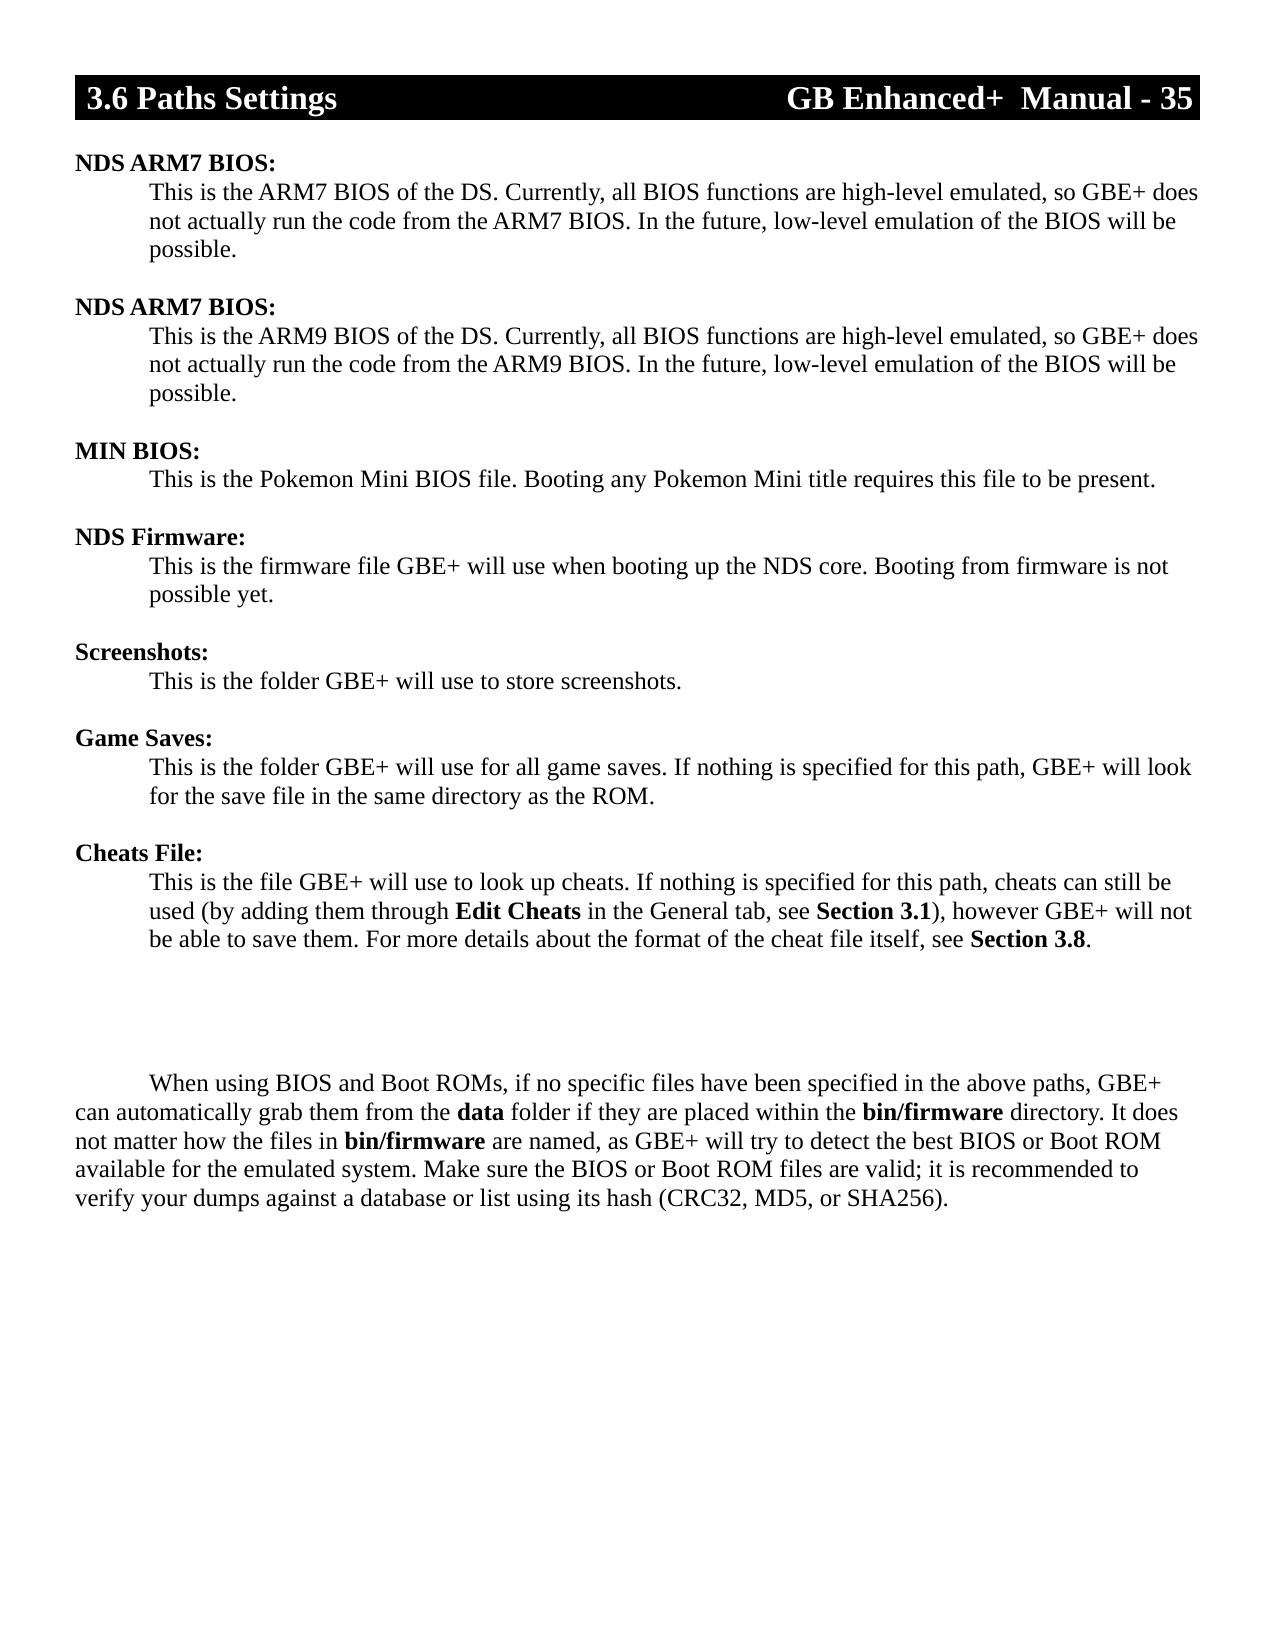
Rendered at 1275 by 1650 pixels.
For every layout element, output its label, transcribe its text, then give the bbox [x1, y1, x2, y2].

text This is the folder GBE+ will use for all game saves. If nothing is specified for this path, GBE+ will look for the save file in the same directory as the ROM. [75, 752, 1200, 809]
text This is the ARM7 BIOS of the DS. Currently, all BIOS functions are high-level emulated, so GBE+ does not actually run the code from the ARM7 BIOS. In the future, low-level emulation of the BIOS will be possible. [75, 177, 1200, 263]
text NDS ARM7 BIOS: [75, 292, 1200, 321]
text NDS Firmware: [75, 522, 1200, 551]
text 3.6 Paths Settings GB Enhanced+ Manual - 35 [75, 75, 1200, 119]
text This is the ARM9 BIOS of the DS. Currently, all BIOS functions are high-level emulated, so GBE+ does not actually run the code from the ARM9 BIOS. In the future, low-level emulation of the BIOS will be possible. [75, 321, 1200, 407]
text MIN BIOS: [75, 436, 1200, 464]
text This is the Pokemon Mini BIOS file. Booting any Pokemon Mini title requires this file to be present. [75, 464, 1200, 493]
text Cheats File: [75, 838, 1200, 867]
text When using BIOS and Boot ROMs, if no specific files have been specified in the above paths, GBE+ can automatically grab them from the data folder if they are placed within the bin/firmware directory. It does not matter how the files in bin/firmware are named, as GBE+ will try to detect the best BIOS or Boot ROM available for the emulated system. Make sure the BIOS or Boot ROM files are valid; it is recommended to verify your dumps against a database or list using its hash (CRC32, MD5, or SHA256). [75, 1068, 1200, 1212]
text Screenshots: [75, 637, 1200, 666]
text This is the file GBE+ will use to look up cheats. If nothing is specified for this path, cheats can still be used (by adding them through Edit Cheats in the General tab, see Section 3.1), however GBE+ will not be able to save them. For more details about the format of the cheat file itself, see Section 3.8. [75, 867, 1200, 953]
text NDS ARM7 BIOS: [75, 148, 1200, 177]
text This is the folder GBE+ will use to store screenshots. [75, 666, 1200, 694]
text Game Saves: [75, 723, 1200, 752]
text This is the firmware file GBE+ will use when booting up the NDS core. Booting from firmware is not possible yet. [75, 551, 1200, 608]
